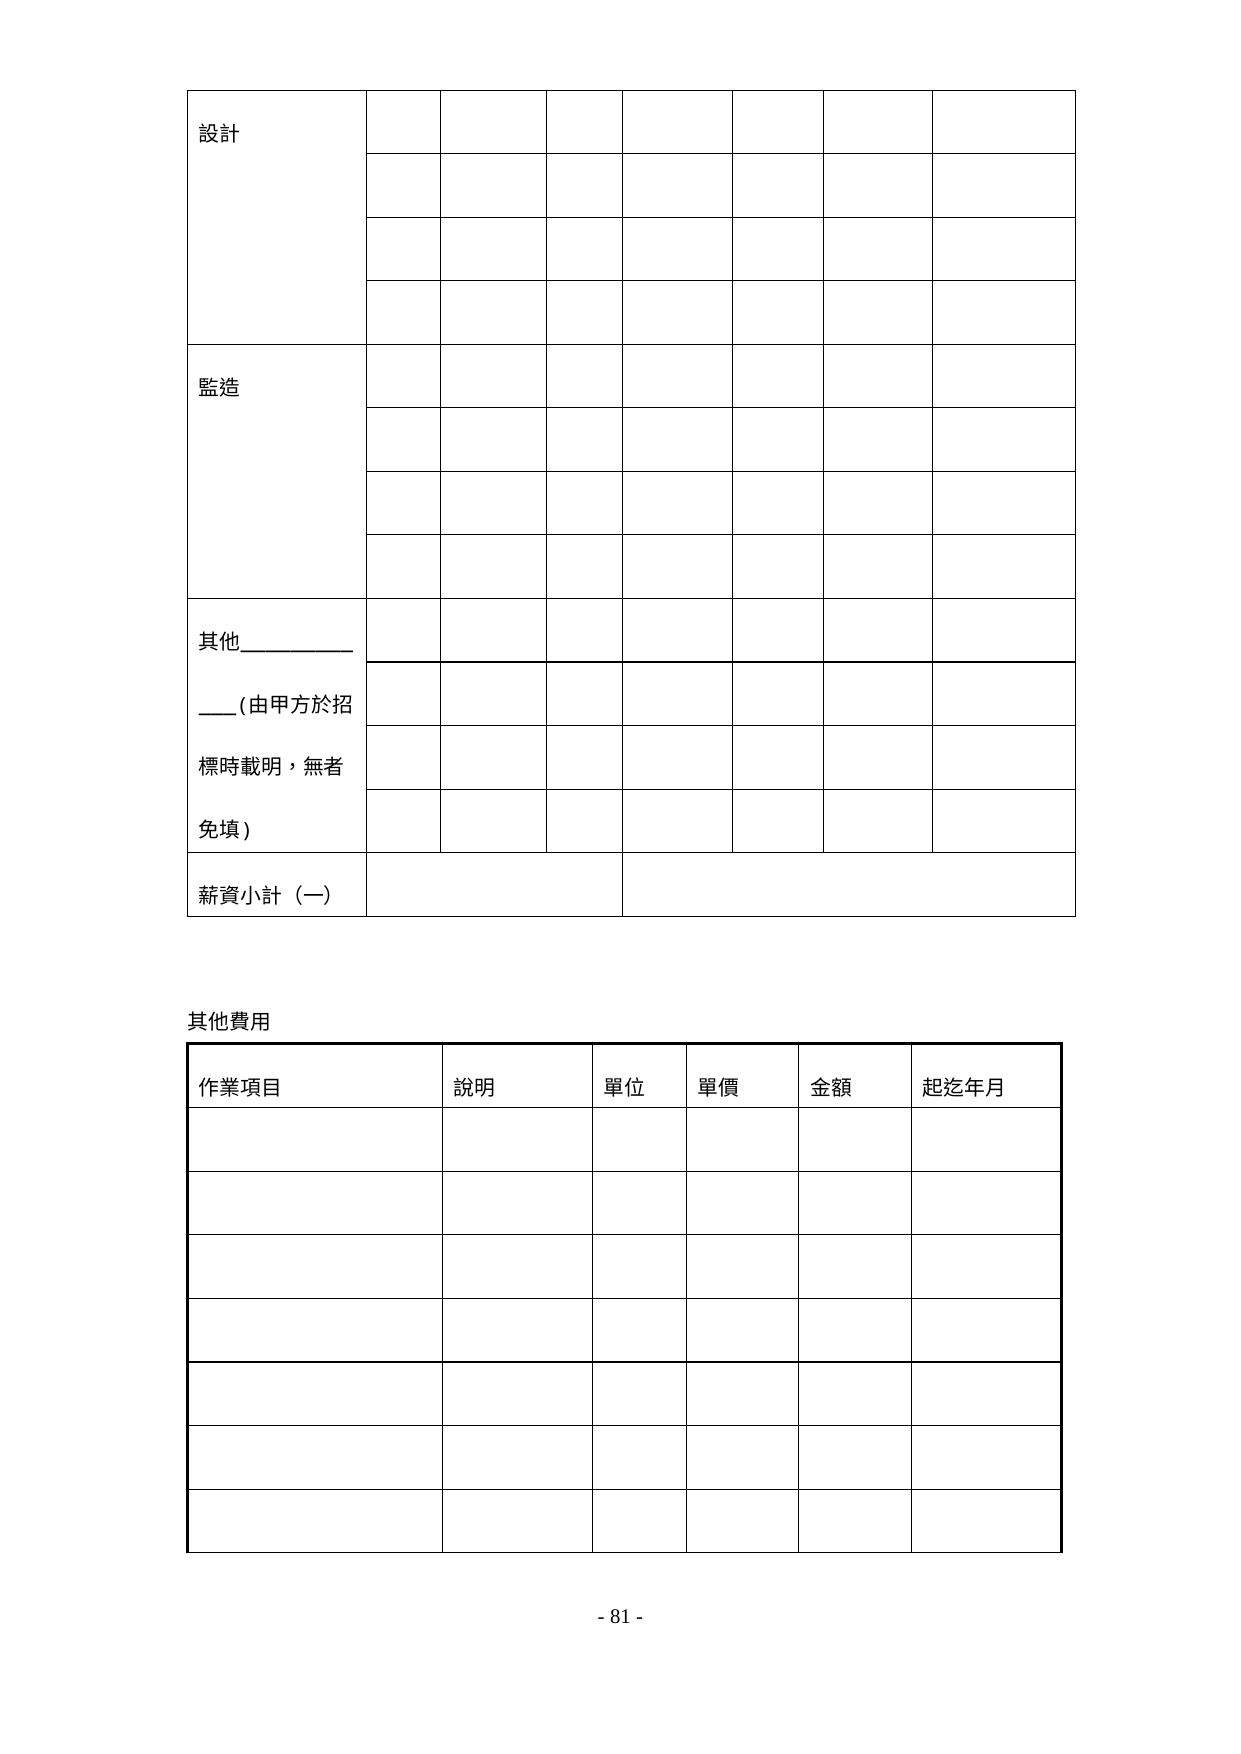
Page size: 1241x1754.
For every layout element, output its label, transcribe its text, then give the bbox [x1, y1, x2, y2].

table_cell [912, 1172, 1060, 1234]
table_cell [912, 1426, 1060, 1488]
table_cell [593, 1490, 686, 1552]
table_cell [441, 154, 546, 217]
table_cell [623, 91, 732, 153]
table_cell [687, 1172, 798, 1234]
table_cell [799, 1426, 911, 1488]
table_cell [824, 154, 932, 217]
table_cell [547, 726, 622, 788]
table_cell [623, 154, 732, 217]
table_cell [933, 472, 1075, 534]
table_header 單價 [687, 1045, 798, 1107]
table_cell [733, 599, 823, 661]
table_cell [824, 91, 932, 153]
table_cell [824, 408, 932, 471]
table_cell [733, 154, 823, 217]
table_cell [443, 1299, 592, 1361]
table_cell [441, 472, 546, 534]
table_cell [733, 281, 823, 344]
table_cell [733, 472, 823, 534]
table_cell [441, 599, 546, 661]
table_cell [367, 853, 622, 916]
table_cell [933, 790, 1075, 852]
table_cell [799, 1363, 911, 1425]
table_cell [933, 154, 1075, 217]
table_cell [441, 535, 546, 598]
table_cell [189, 1108, 442, 1171]
table_cell [593, 1108, 686, 1171]
table_cell [441, 663, 546, 725]
table_cell 其他____________(由甲方於招標時載明，無者免填) [188, 599, 366, 852]
table_cell [189, 1426, 442, 1488]
table_cell [687, 1426, 798, 1488]
table_cell [933, 535, 1075, 598]
table_cell [367, 281, 440, 344]
table_header 作業項目 [189, 1045, 442, 1107]
table_cell [441, 726, 546, 788]
table_cell [443, 1108, 592, 1171]
table_cell [593, 1235, 686, 1298]
table_cell [824, 790, 932, 852]
table_cell [547, 91, 622, 153]
table_cell [367, 472, 440, 534]
table_cell 監造 [188, 345, 366, 598]
table_cell [547, 663, 622, 725]
table_header 金額 [799, 1045, 911, 1107]
table_cell [367, 790, 440, 852]
table_cell [912, 1108, 1060, 1171]
table_cell [933, 218, 1075, 280]
table_cell [687, 1235, 798, 1298]
table_cell [733, 535, 823, 598]
table_cell [799, 1108, 911, 1171]
table_cell [441, 408, 546, 471]
table_cell [933, 726, 1075, 788]
table_cell [687, 1108, 798, 1171]
table_cell [593, 1299, 686, 1361]
table_cell [623, 472, 732, 534]
table_cell [933, 663, 1075, 725]
table_cell [623, 281, 732, 344]
table_cell [912, 1490, 1060, 1552]
table_cell [623, 345, 732, 407]
table_cell [547, 154, 622, 217]
table_cell [441, 91, 546, 153]
table_cell [799, 1490, 911, 1552]
table_cell [443, 1426, 592, 1488]
table_cell [443, 1490, 592, 1552]
table_cell [933, 599, 1075, 661]
table_cell [733, 91, 823, 153]
table_cell [367, 663, 440, 725]
table_cell [189, 1299, 442, 1361]
table_cell [933, 281, 1075, 344]
table_cell [367, 535, 440, 598]
table_cell [547, 281, 622, 344]
table_cell [623, 535, 732, 598]
table_cell [367, 218, 440, 280]
table_cell [189, 1172, 442, 1234]
table_cell [912, 1363, 1060, 1425]
table_cell [367, 345, 440, 407]
table_header 說明 [443, 1045, 592, 1107]
table_cell [367, 408, 440, 471]
table_cell [933, 91, 1075, 153]
table_cell [623, 663, 732, 725]
table_cell [799, 1172, 911, 1234]
table_cell [733, 790, 823, 852]
table_cell [733, 218, 823, 280]
table_cell [799, 1235, 911, 1298]
table_cell [824, 218, 932, 280]
table_cell [547, 535, 622, 598]
text 其他費用 [187, 979, 1053, 1042]
table_cell [441, 345, 546, 407]
table_cell [367, 91, 440, 153]
table_header 起迄年月 [912, 1045, 1060, 1107]
table_cell [443, 1363, 592, 1425]
table_cell [733, 345, 823, 407]
table_cell [367, 599, 440, 661]
table_cell [623, 790, 732, 852]
table_cell [824, 535, 932, 598]
table_cell [547, 345, 622, 407]
table_cell [824, 345, 932, 407]
table_cell [189, 1490, 442, 1552]
table_cell [824, 599, 932, 661]
table_cell [824, 472, 932, 534]
table_cell [547, 408, 622, 471]
table_cell [443, 1172, 592, 1234]
table_cell [443, 1235, 592, 1298]
table_cell [912, 1235, 1060, 1298]
table_cell 薪資小計（一） [188, 853, 366, 916]
table_header 單位 [593, 1045, 686, 1107]
table_cell [623, 853, 1075, 916]
table_cell [733, 726, 823, 788]
table_cell [593, 1363, 686, 1425]
table_cell [824, 663, 932, 725]
table_cell [547, 472, 622, 534]
table_cell [441, 218, 546, 280]
table_cell [933, 345, 1075, 407]
table_cell [593, 1426, 686, 1488]
table_cell [687, 1363, 798, 1425]
table_cell 設計 [188, 91, 366, 344]
table_cell [912, 1299, 1060, 1361]
table_cell [733, 408, 823, 471]
table_cell [367, 726, 440, 788]
table_cell [547, 218, 622, 280]
table_cell [441, 281, 546, 344]
table_cell [441, 790, 546, 852]
table_cell [623, 726, 732, 788]
table_cell [623, 218, 732, 280]
table_cell [687, 1299, 798, 1361]
table_cell [623, 599, 732, 661]
table_cell [547, 790, 622, 852]
table_cell [623, 408, 732, 471]
table_cell [824, 726, 932, 788]
table_cell [593, 1172, 686, 1234]
table_cell [799, 1299, 911, 1361]
table_cell [367, 154, 440, 217]
table_cell [933, 408, 1075, 471]
table_cell [547, 599, 622, 661]
table_cell [733, 663, 823, 725]
table_cell [189, 1363, 442, 1425]
table_cell [824, 281, 932, 344]
table_cell [189, 1235, 442, 1298]
table_cell [687, 1490, 798, 1552]
